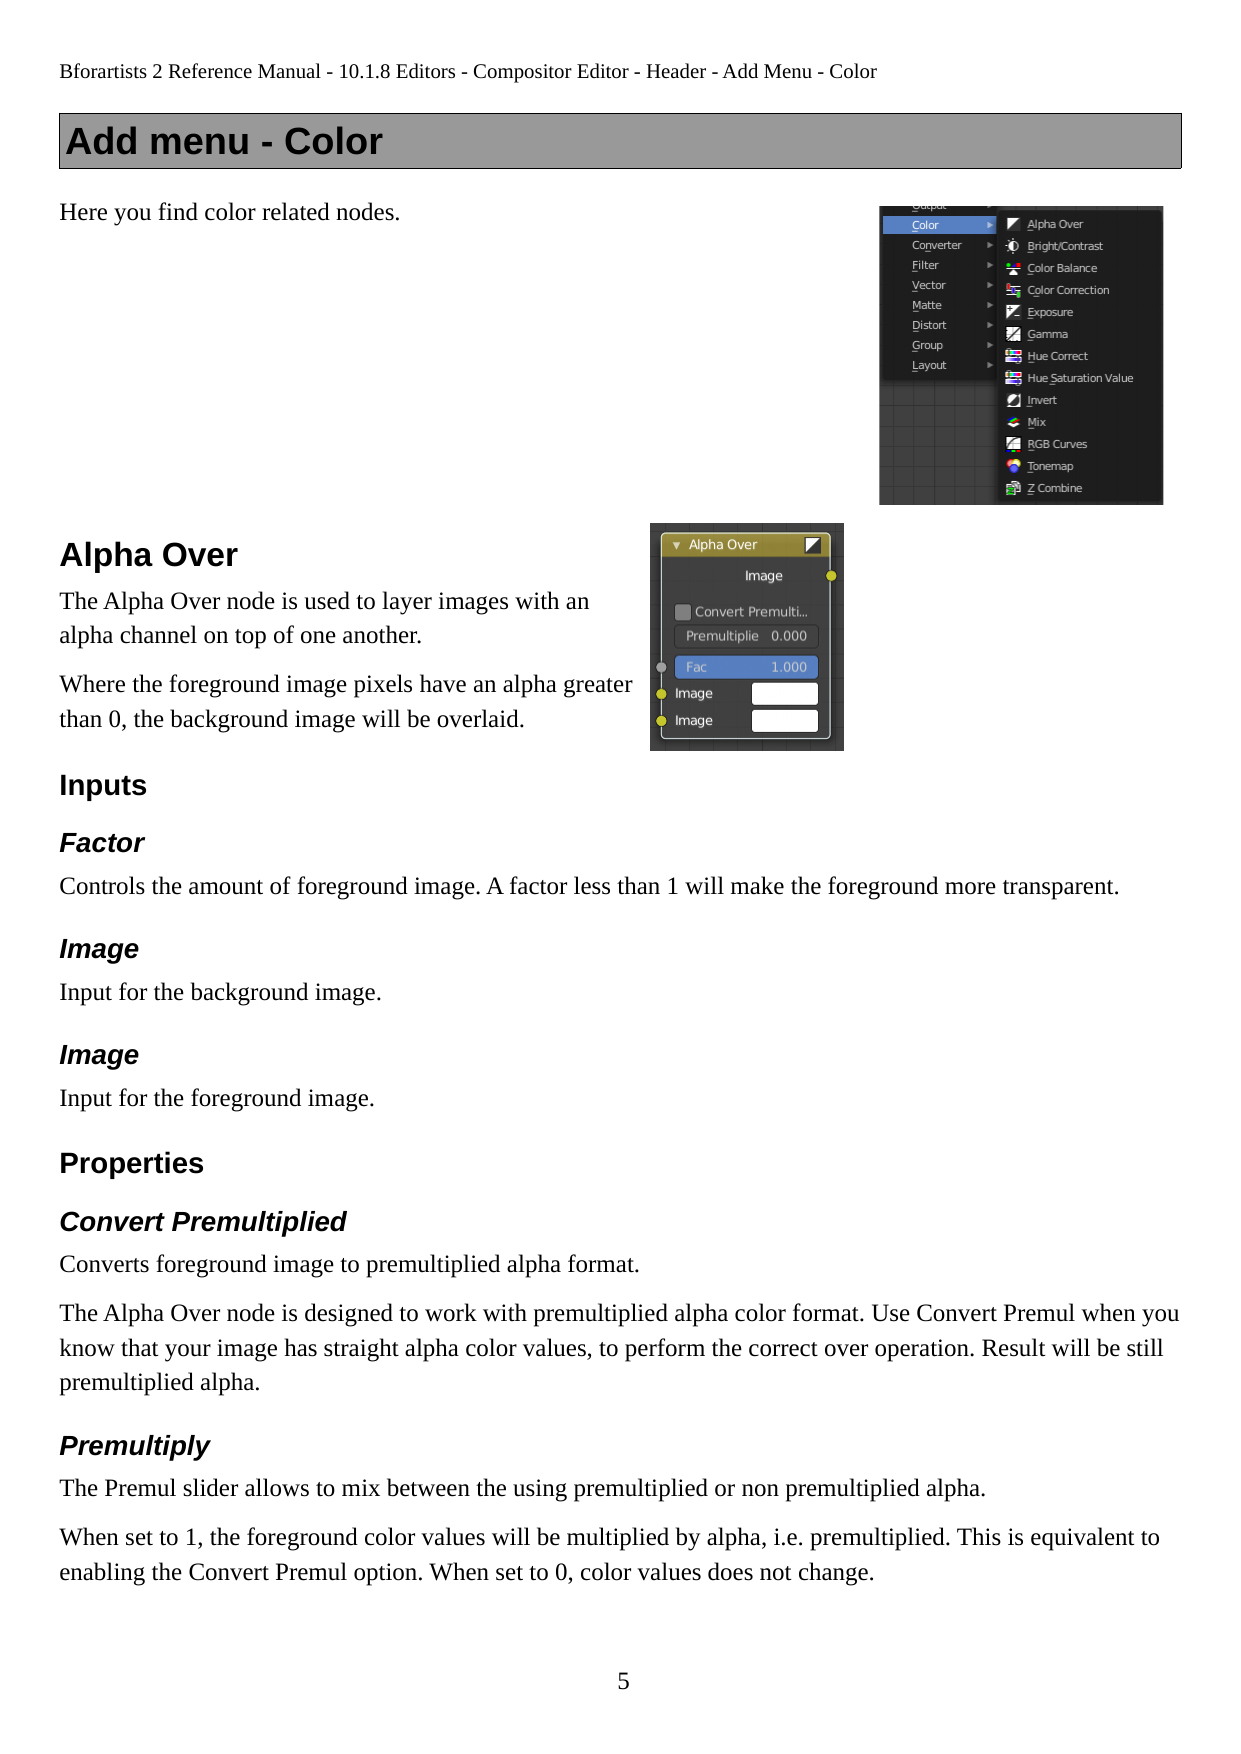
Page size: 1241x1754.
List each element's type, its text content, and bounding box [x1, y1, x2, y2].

text Converts foreground image to premultiplied alpha format. [59, 1249, 1181, 1278]
subtitle Inputs [59, 768, 1181, 801]
table_header Add menu - Color [60, 114, 1181, 168]
text Input for the foreground image. [59, 1083, 1181, 1111]
subtitle Alpha Over [59, 535, 650, 573]
text The Premul slider allows to mix between the using premultiplied or non premultiplied alpha. [59, 1473, 1181, 1502]
subtitle Properties [59, 1146, 1181, 1180]
text Input for the background image. [59, 977, 1181, 1005]
text The Alpha Over node is used to layer images with an alpha channel on top of one another. [59, 586, 650, 649]
text [844, 586, 1181, 649]
subtitle [844, 535, 1181, 573]
subtitle Premultiply [59, 1429, 1181, 1461]
subtitle Convert Premultiplied [59, 1205, 1181, 1237]
picture [650, 523, 844, 751]
text The Alpha Over node is designed to work with premultiplied alpha color format. Use Convert Premul when you know that your image has straight alpha color values, to perform the correct over operation. Result will be still premultiplied alpha. [59, 1298, 1181, 1396]
text When set to 1, the foreground color values will be multiplied by alpha, i.e. premultiplied. This is equivalent to enabling the Convert Premul option. When set to 0, color values does not change. [59, 1522, 1181, 1586]
picture [879, 206, 1164, 505]
text Here you find color related nodes. [59, 197, 1181, 225]
text Controls the amount of foreground image. A factor less than 1 will make the foreground more transparent. [59, 871, 1181, 899]
subtitle Image [59, 932, 1181, 964]
subtitle Image [59, 1038, 1181, 1070]
text [844, 669, 1181, 733]
subtitle Factor [59, 826, 1181, 858]
text Where the foreground image pixels have an alpha greater than 0, the background image will be overlaid. [59, 669, 650, 733]
